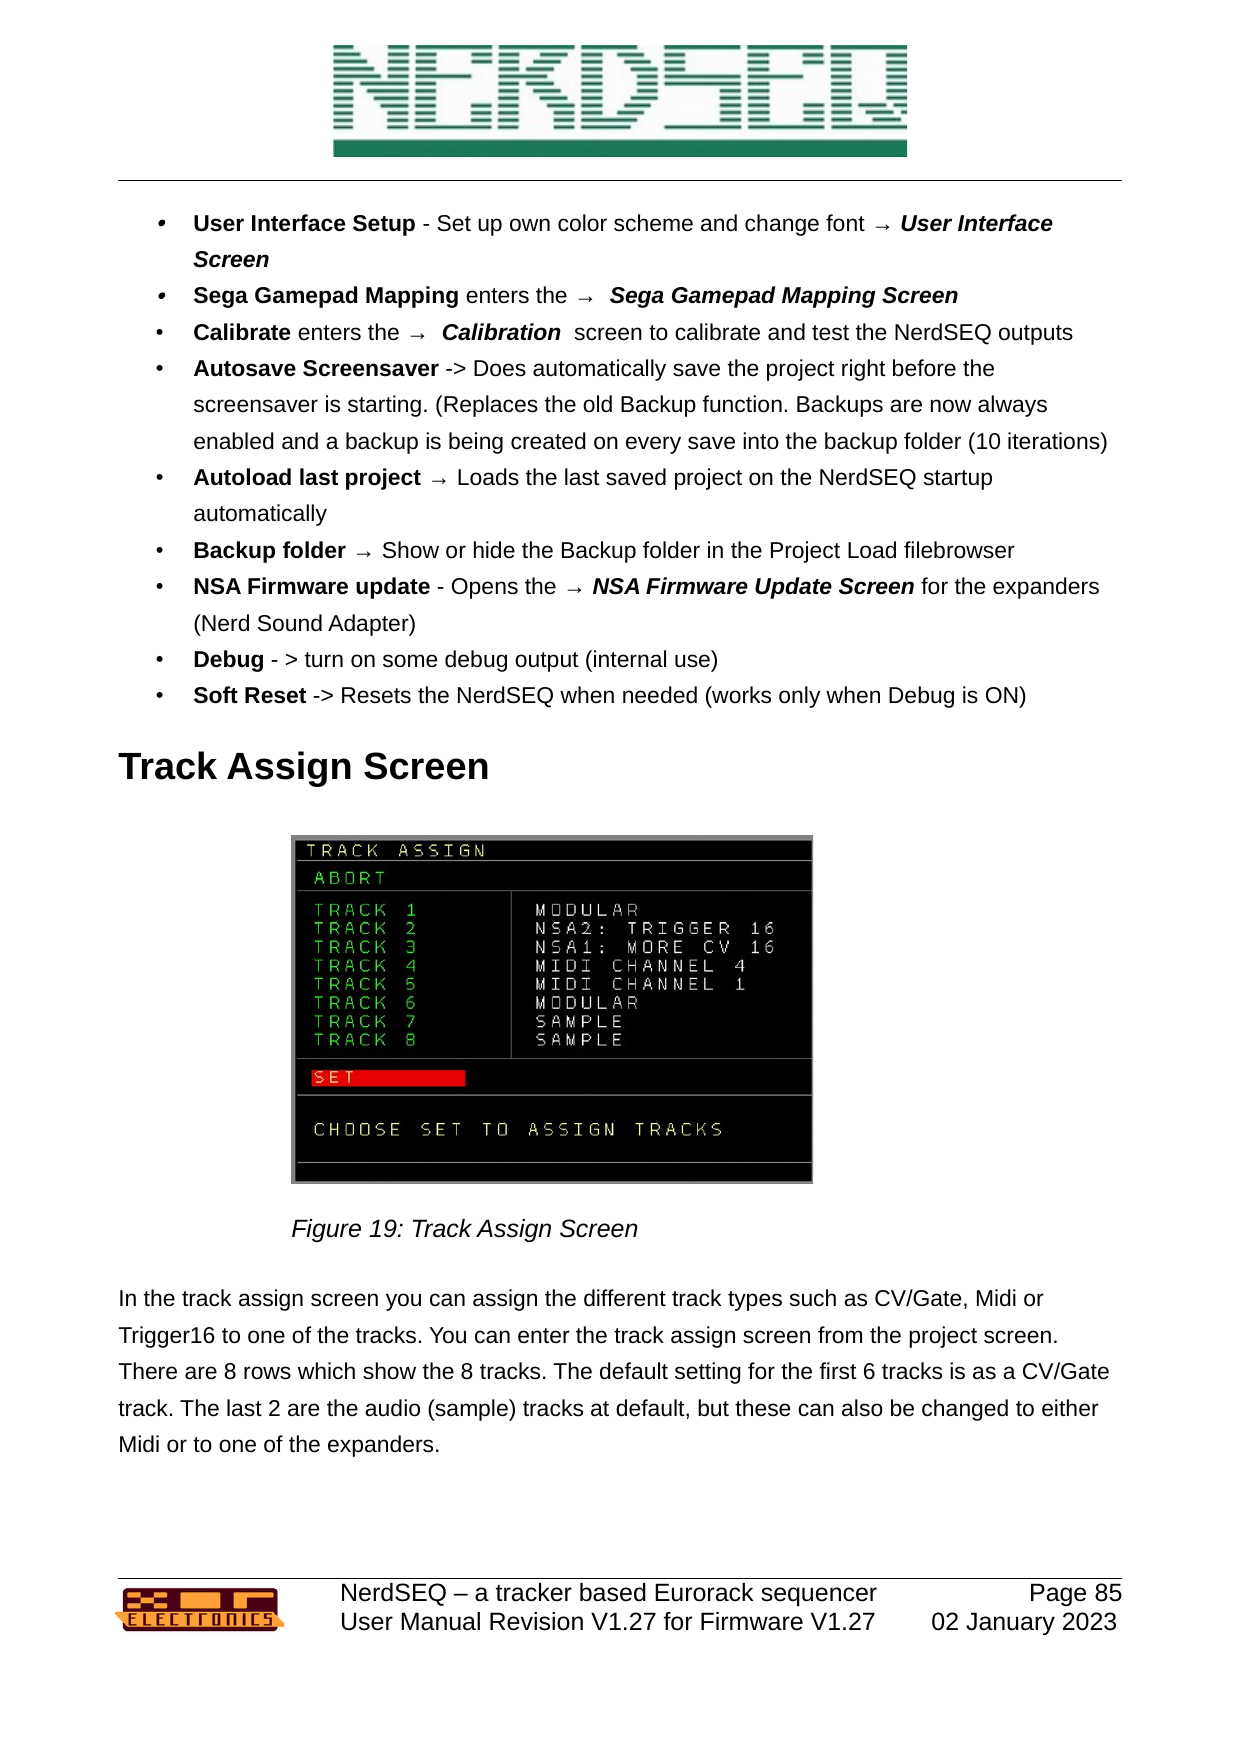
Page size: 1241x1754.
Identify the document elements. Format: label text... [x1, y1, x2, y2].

picture [333, 45, 908, 157]
list NSA Firmware update - Opens the → NSA Firmware Update Screen for the expanders (Nerd Sound Adapter) [156, 573, 1122, 636]
picture [115, 1584, 285, 1634]
text Figure 19: Track Assign Screen [291, 1214, 969, 1243]
picture [291, 835, 814, 1184]
list Autoload last project → Loads the last saved project on the NerdSEQ startup automatically [156, 464, 1122, 527]
list Calibrate enters the → Calibration screen to calibrate and test the NerdSEQ outputs [156, 319, 1122, 345]
list Sega Gamepad Mapping enters the → Sega Gamepad Mapping Screen [156, 282, 1122, 309]
list User Interface Setup - Set up own color scheme and change font → User Interface Screen [156, 209, 1122, 272]
list Soft Reset -> Resets the NerdSEQ when needed (works only when Debug is ON) [156, 682, 1122, 708]
subtitle Track Assign Screen [118, 743, 1122, 787]
list Backup folder → Show or hide the Backup folder in the Project Load filebrowser [156, 537, 1122, 563]
text In the track assign screen you can assign the different track types such as CV/Gate, Midi or Trigger16 to one of the tracks. You can enter the track assign screen from the project screen. [118, 800, 1122, 1348]
list Debug - > turn on some debug output (internal use) [156, 646, 1122, 672]
text There are 8 rows which show the 8 tracks. The default setting for the first 6 tracks is as a CV/Gate track. The last 2 are the audio (sample) tracks at default, but these can also be changed to either Midi or to one of the expanders. [118, 1358, 1122, 1457]
list Autosave Screensaver -> Does automatically save the project right before the screensaver is starting. (Replaces the old Backup function. Backups are now always enabled and a backup is being created on every save into the backup folder (10 iterations) [156, 355, 1122, 454]
